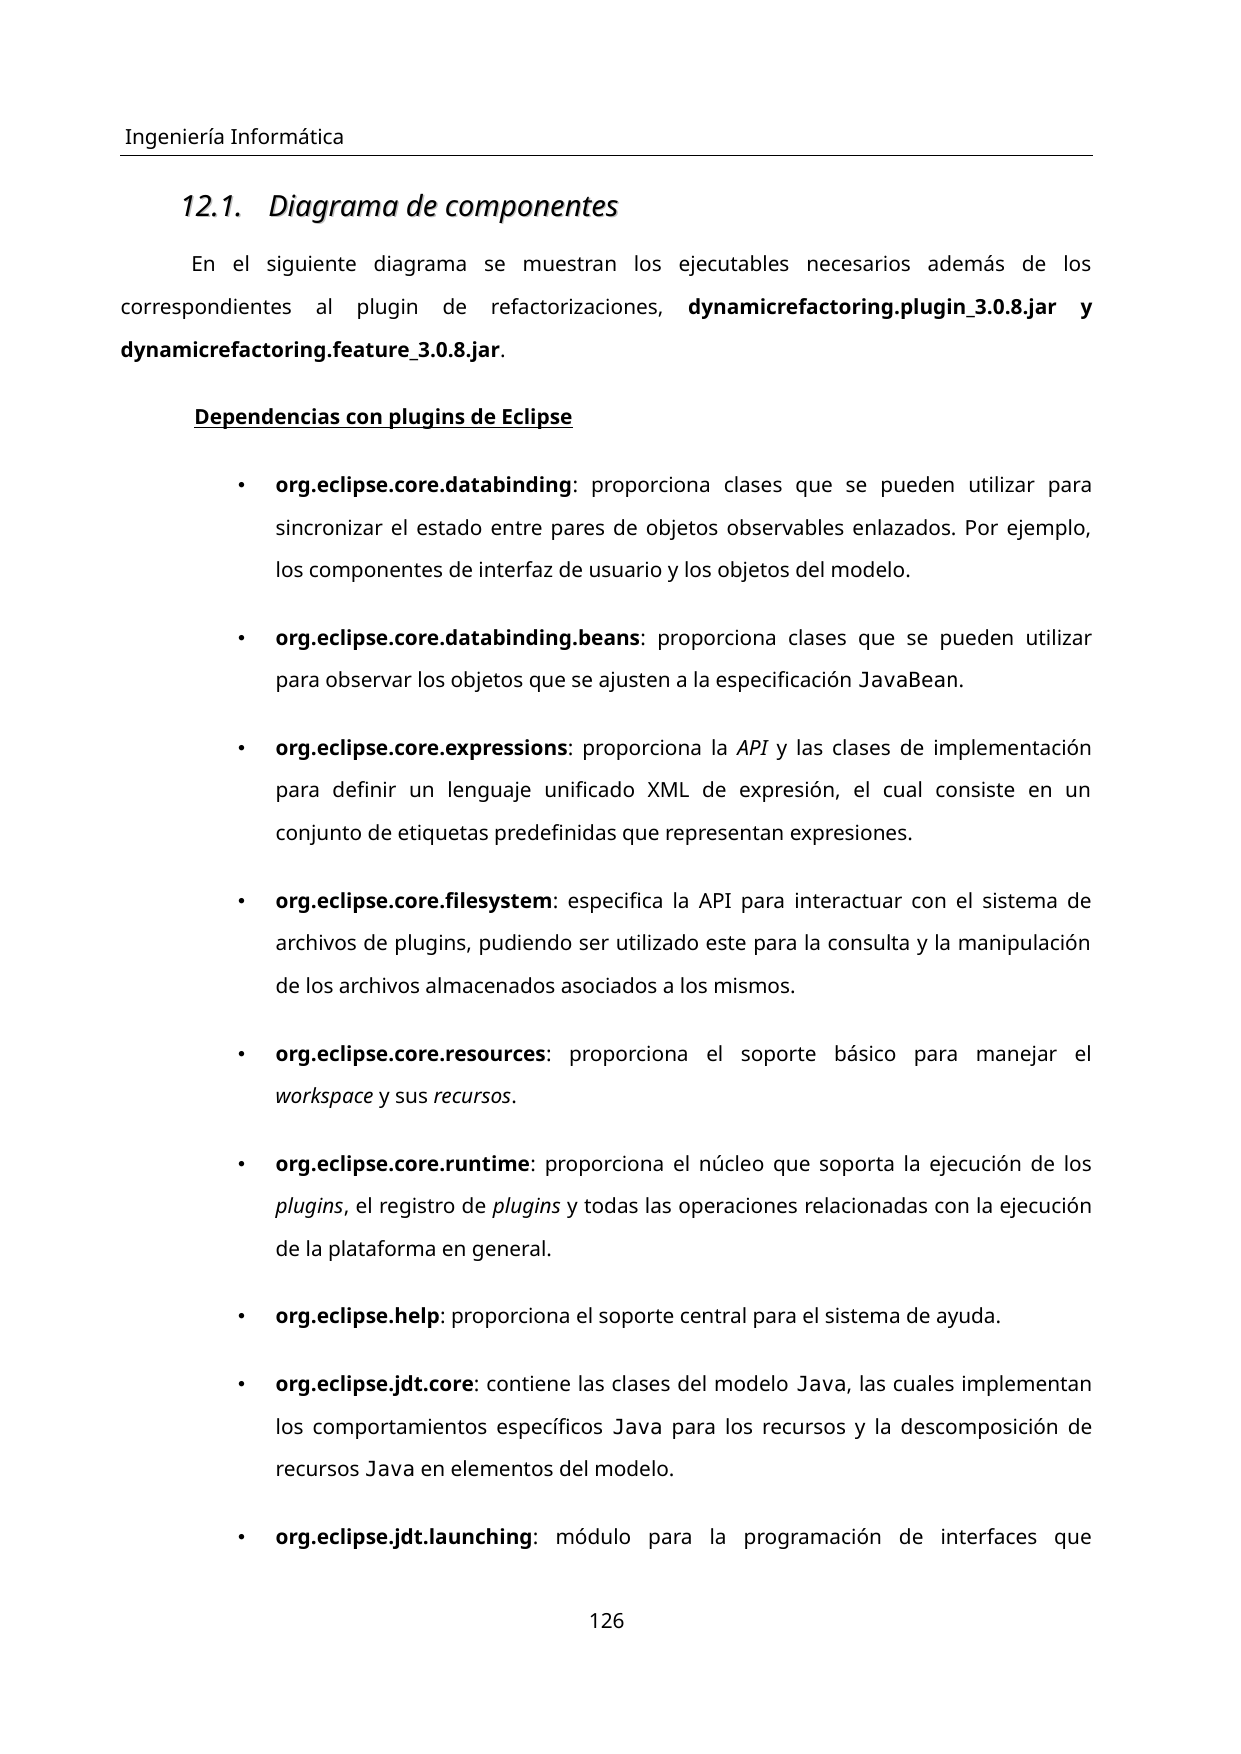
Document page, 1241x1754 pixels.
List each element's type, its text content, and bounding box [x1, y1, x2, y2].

list org.eclipse.core.resources: proporciona el soporte básico para manejar el workspace y sus recursos. [238, 1039, 1093, 1110]
subtitle Diagrama de componentes [179, 185, 1093, 224]
list org.eclipse.core.databinding.beans: proporciona clases que se pueden utilizar para observar los objetos que se ajusten a la especificación JavaBean. [238, 623, 1093, 694]
list org.eclipse.jdt.core: contiene las clases del modelo Java, las cuales implementan los comportamientos específicos Java para los recursos y la descomposición de recursos Java en elementos del modelo. [238, 1369, 1093, 1483]
list org.eclipse.core.filesystem: especifica la API para interactuar con el sistema de archivos de plugins, pudiendo ser utilizado este para la consulta y la manipulación de los archivos almacenados asociados a los mismos. [238, 886, 1093, 999]
text Dependencias con plugins de Eclipse [120, 402, 1093, 431]
list org.eclipse.core.databinding: proporciona clases que se pueden utilizar para sincronizar el estado entre pares de objetos observables enlazados. Por ejemplo, los componentes de interfaz de usuario y los objetos del modelo. [238, 470, 1093, 584]
text En el siguiente diagrama se muestran los ejecutables necesarios además de los correspondientes al plugin de refactorizaciones, dynamicrefactoring.plugin_3.0.8.jar y dynamicrefactoring.feature_3.0.8.jar. [120, 249, 1093, 363]
list org.eclipse.core.expressions: proporciona la API y las clases de implementación para definir un lenguaje unificado XML de expresión, el cual consiste en un conjunto de etiquetas predefinidas que representan expresiones. [238, 733, 1093, 847]
list org.eclipse.core.runtime: proporciona el núcleo que soporta la ejecución de los plugins, el registro de plugins y todas las operaciones relacionadas con la ejecución de la plataforma en general. [238, 1149, 1093, 1262]
list org.eclipse.jdt.launching: módulo para la programación de interfaces que [238, 1522, 1093, 1551]
list org.eclipse.help: proporciona el soporte central para el sistema de ayuda. [238, 1302, 1093, 1330]
